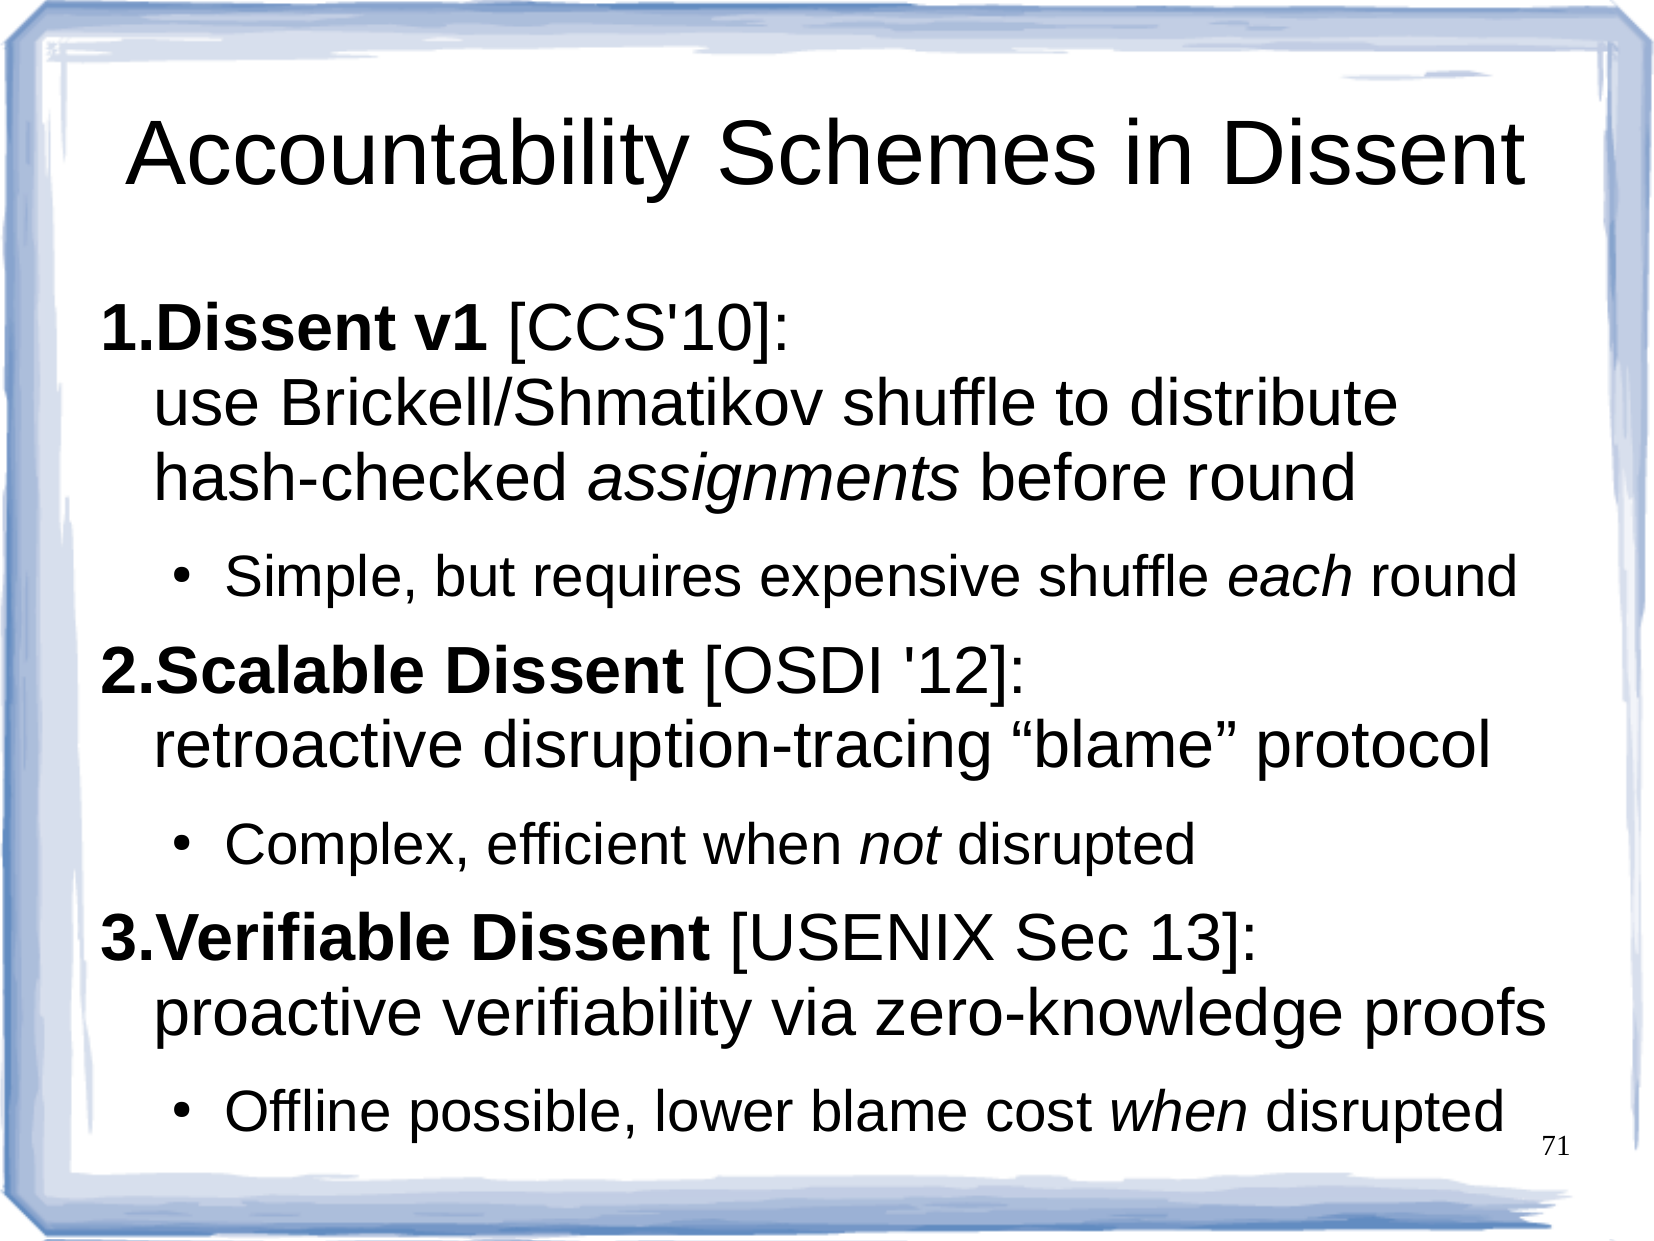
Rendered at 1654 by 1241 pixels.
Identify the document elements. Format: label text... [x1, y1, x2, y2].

picture [0, 0, 1654, 1241]
title Accountability Schemes in Dissent [82, 49, 1571, 257]
list Dissent v1 [CCS'10]: use Brickell/Shmatikov shuffle to distribute hash-checked assignments before round Simple, but requires expensive shuffle each round Scalable Dissent [OSDI '12]: retroactive disruption-tracing “blame” protocol Complex, efficient when not disrupted Verifiable Dissent [USENIX Sec 13]: proactive verifiability via zero-knowledge proofs Offline possible, lower blame cost when disrupted [82, 290, 1571, 1143]
